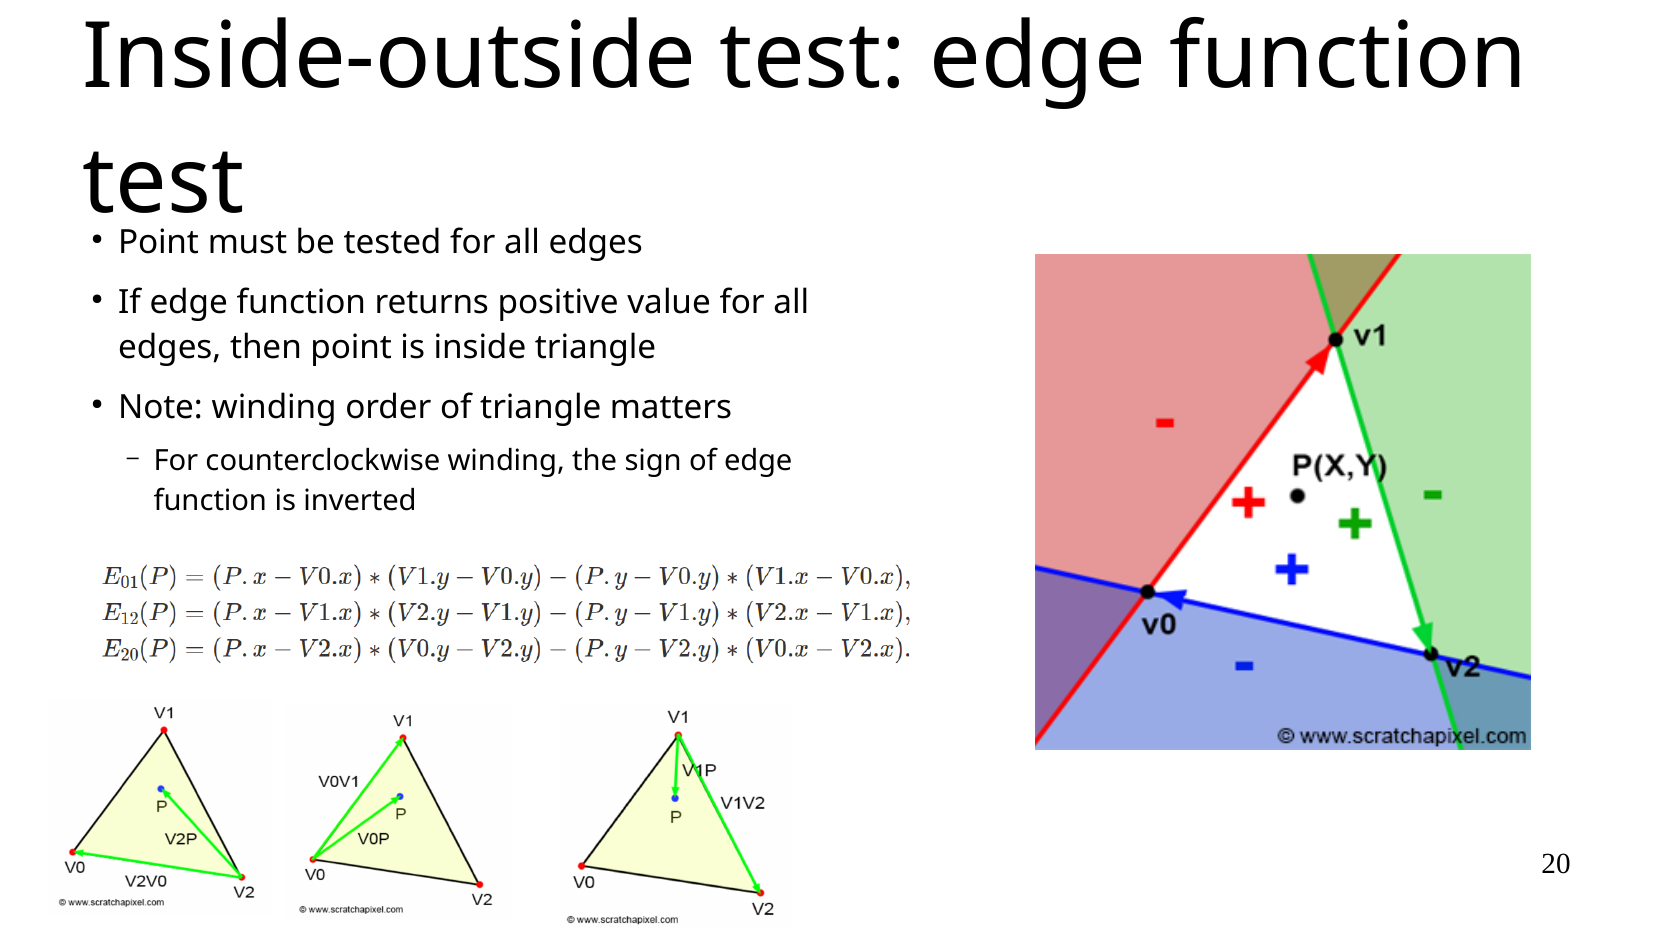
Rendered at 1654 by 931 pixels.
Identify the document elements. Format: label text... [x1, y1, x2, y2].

picture [285, 704, 511, 919]
picture [1035, 254, 1531, 751]
picture [90, 554, 916, 675]
title Inside-outside test: edge function test [82, 37, 1571, 193]
picture [48, 698, 271, 916]
list Point must be tested for all edges If edge function returns positive value for all edges, then point is inside triangle Note: winding order of triangle matters For counterclockwise winding, the sign of edge function is inverted [82, 217, 856, 526]
picture [555, 704, 792, 929]
